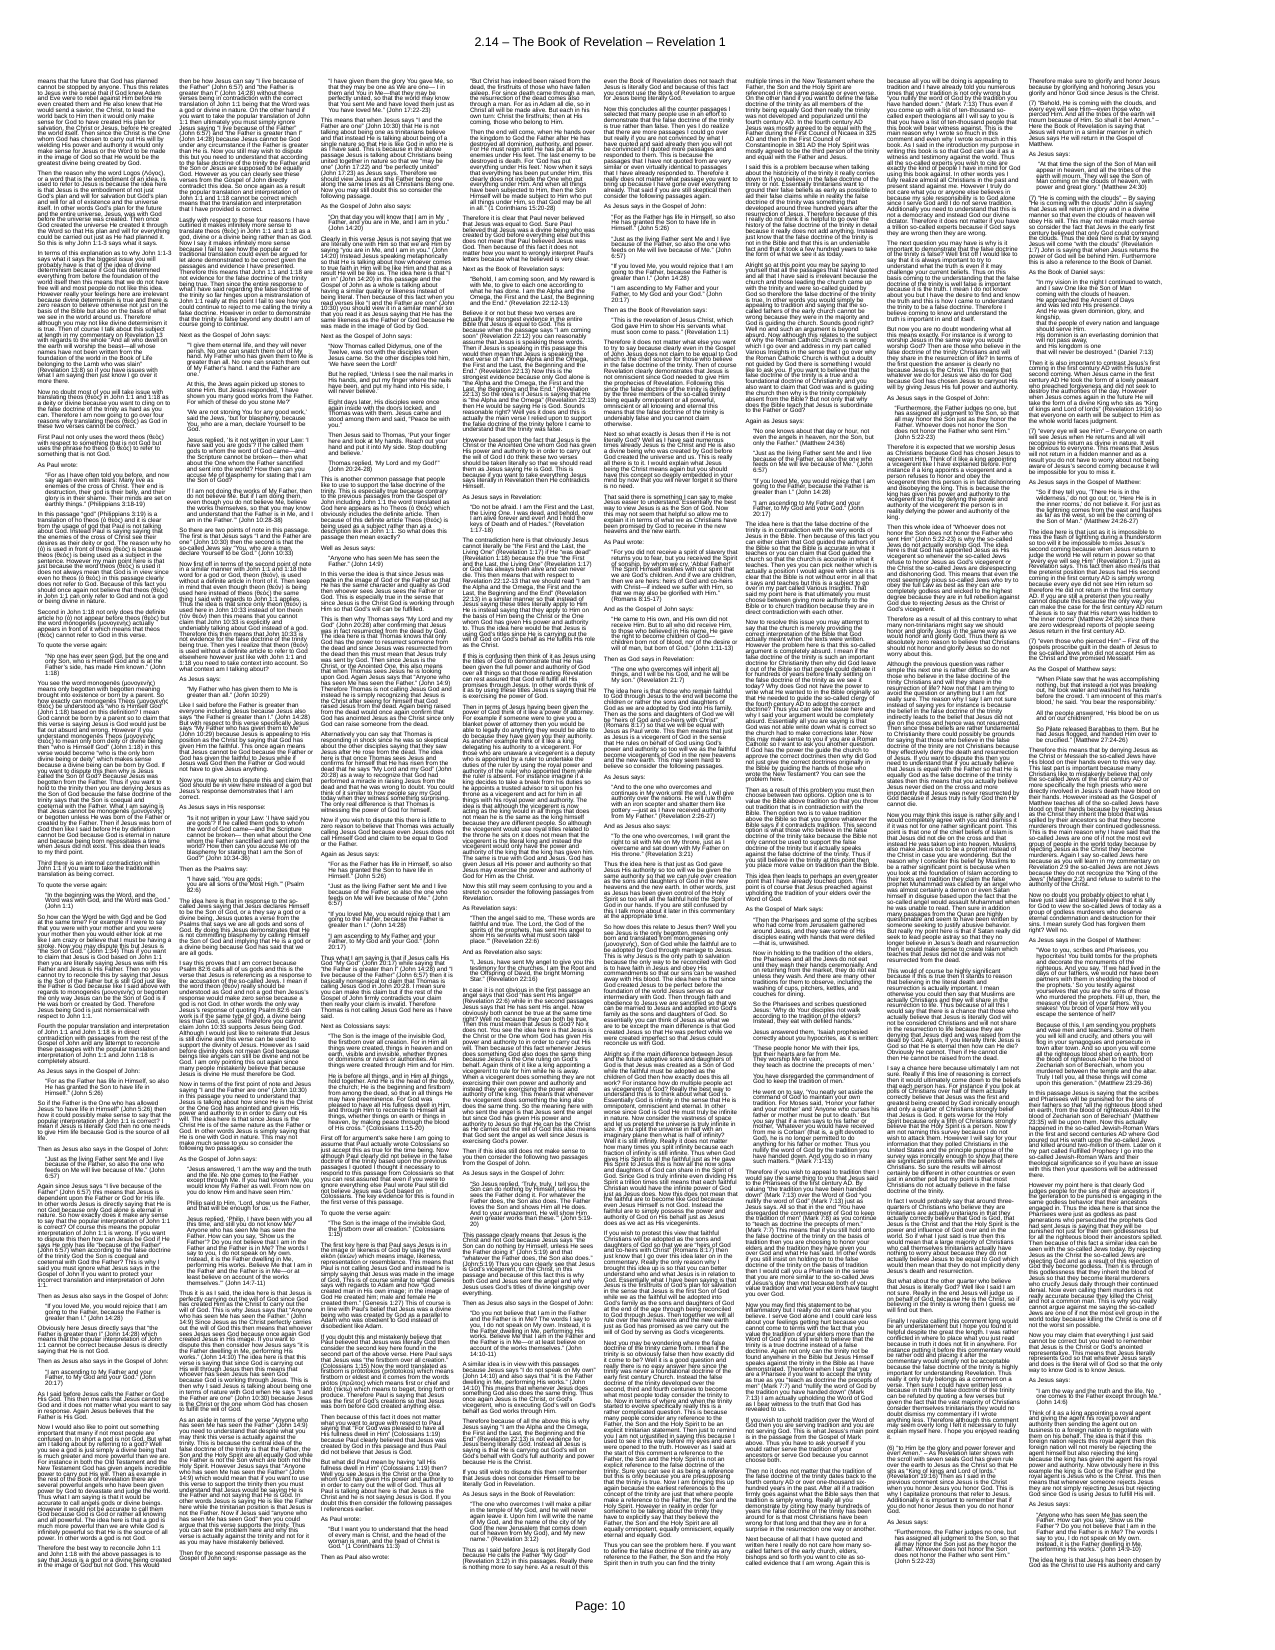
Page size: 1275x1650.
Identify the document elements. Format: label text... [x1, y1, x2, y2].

text You have disregarded the commandment of God to keep the tradition of men.’ [753, 1073, 879, 1085]
text “I am the way and the truth and the life. No one comes to the Father except through Me.” (John 14:6) [1036, 1388, 1162, 1406]
text Thomas replied, ‘My Lord and my God!’” (John 20:24-28) [328, 461, 455, 473]
text Then for the second response passage as the Gospel of John says: [179, 1550, 313, 1562]
text “I am ascending to My Father and your Father, to My God and your God.” (John 20:17) [611, 286, 738, 303]
text ‘We are not stoning You for any good work,’ said the Jews, ‘but for blasphemy, because You, who are a man, declare Yourself to be God.’ [187, 410, 313, 433]
text Eight days later, His disciples were once again inside with the doors locked, and Thomas was with them. Jesus came and stood among them and said, “Peace be with you.” [328, 400, 455, 429]
text If you still wish to dispute this then remember that Jesus does not consider Himself to be literally God in Revelation. [462, 1470, 596, 1488]
text As Revelation says: [462, 906, 596, 912]
text As Jesus says in His response: [179, 805, 313, 811]
text Well as Jesus says: [321, 546, 455, 551]
text As Jesus says in the Gospel of John: [887, 395, 1021, 401]
text “I am ascending to My Father and your Father, to My God and your God.” (John 20:17) [753, 500, 879, 518]
text “For as the Father has life in Himself, so also He has granted the Son to have life in Himself.” (John 5:26) [45, 1079, 172, 1097]
text As Jesus says: [1028, 1502, 1162, 1508]
text Then as Paul also wrote: [321, 1555, 455, 1561]
text As Jesus says in the Gospel of John: [462, 1171, 596, 1177]
text Then as the Psalms say: [179, 866, 313, 872]
text All the people answered, ‘His blood be on us and on our children!’ [1036, 710, 1162, 722]
text Then as the Book of Revelation says: [604, 308, 738, 314]
text As Jesus says: [1028, 1378, 1162, 1384]
text Then as God says in Revelation: [604, 656, 738, 662]
text As Jesus says in the Gospel of John: [37, 1069, 172, 1075]
text “Just as the living Father sent Me and I live because of the Father, so also the one who feeds on Me will live because of Me.” (John 6:57) [611, 236, 738, 260]
text “Then the Pharisees and some of the scribes who had come from Jerusalem gathered around Jesus, and they saw some of His disciples eating with hands that were defiled—that is, unwashed. [753, 917, 879, 947]
text As Jesus says in the Book of Revelation: [462, 1492, 596, 1498]
text As Paul wrote: [321, 1517, 455, 1523]
text “In my vision in the night I continued to watch, and I saw One like the Son of Man coming with the clouds of heaven. He approached the Ancient of Days and was led into His presence. And He was given dominion, glory, and kingship, that the people of every nation and language should serve Him. His dominion is an everlasting dominion that will not pass away, and His kingdom is one that will never be destroyed.” (Daniel 7:13) [1036, 280, 1162, 356]
text Now you may wish to dispute this and claim that God should be in view here instead of a god but Jesus’s response demonstrates that I am correct. [179, 777, 313, 801]
text “Just as the living Father sent Me and I live because of the Father, so also the one who feeds on Me will live because of Me.” (John 6:57) [328, 884, 455, 907]
text Now this still may seem confusing to you and a stretch so consider the following passages from Revelation. [462, 884, 596, 901]
text “No one has ever seen God, but the one and only Son, who is Himself God and is at the Father’s side, has made Him known.” (John 1:18) [45, 653, 172, 677]
text Next as Colossians says: [321, 1024, 455, 1030]
text As Jesus says: [1028, 152, 1162, 158]
text To quote the verse again: [321, 1211, 455, 1216]
text As Jesus says: [887, 1520, 1021, 1526]
text “Just as the living Father sent Me and I live because of the Father, so also the one who feeds on Me will live because of Me.” (John 6:57) [753, 451, 879, 474]
text “Anyone who has seen Me has seen the Father.” (John 14:9) [328, 556, 455, 567]
text As Jesus says in the Gospel of Matthew: [1028, 938, 1162, 944]
text As Jesus says in the Gospel of John: [604, 204, 738, 210]
text And as the Gospel of John says: [604, 607, 738, 613]
text “On that day you will know that I am in My Father, and you are in Me, and I am in you.” (John 14:20) [328, 214, 455, 232]
text And as Jesus also says: [604, 824, 738, 830]
text “My Father who has given them to Me is greater than all.” (John 10:29) [187, 687, 313, 699]
text Then if this idea still does not make sense to you then consider the following two passages from the Gospel of John. [462, 1149, 596, 1167]
text Then Jesus said to Thomas, ‘Put your finger here and look at My hands. Reach out your hand and put it into My side. Stop doubting and believe.’ [328, 433, 455, 457]
text As Jesus says: [179, 677, 313, 683]
text “I have said, ‘You are gods; you are all sons of the Most High.’” (Psalm 82:6) [187, 877, 313, 894]
text “The Son is the image of the invisible God, the firstborn over all creation.” (Colossians 1:15) [328, 1221, 455, 1238]
text As the Gospel of Matthew says: [1028, 667, 1162, 672]
text Next as the Gospel of John says: [179, 333, 313, 338]
text As the Gospel of John says: [179, 1157, 313, 1162]
text “Just as the living Father sent Me and I live because of the Father, so also the one who feeds on Me will live because of Me.” (John 6:57) [45, 1157, 172, 1180]
text As Paul wrote: [604, 540, 738, 546]
text To quote the verse again: [37, 882, 172, 888]
text “Now Thomas called Didymus, one of the Twelve, was not with the disciples when Jesus came. So the other disciples told him, ‘We have seen the Lord!’ [328, 344, 455, 368]
text ‘These people honor Me with their lips, but their hearts are far from Me. They worship Me in vain; they teach as doctrine the precepts of men.’ [753, 1046, 879, 1069]
text As I said before Jesus calls the Father or God His God. This then means that Jesus cannot be God and it does not matter what you want to say in response. Again Jesus believes that the Father is His God. [37, 1391, 172, 1421]
text “For as the Father has life in Himself, so also He has granted the Son to have life in Himself.” (John 5:26) [611, 214, 738, 232]
text “I am ascending to My Father and your Father, to My God and your God.” (John 20:17) [45, 1369, 172, 1387]
text As Jesus says: [604, 774, 738, 780]
text As the Gospel of Mark says: [745, 907, 879, 913]
text And as Revelation also says: [462, 949, 596, 955]
text Again as Jesus says: [321, 852, 455, 858]
text To quote the verse again: [37, 643, 172, 649]
text As Paul wrote: [37, 462, 172, 468]
text “I am ascending to My Father and your Father, to My God and your God.” (John 20:17) [328, 933, 455, 951]
text As Jesus says in the Gospel of Matthew: [1028, 480, 1162, 486]
text Next as the Gospel of John says: [321, 334, 455, 340]
text Again as Jesus says: [748, 419, 879, 424]
text “In the beginning was the Word, and the Word was with God, and the Word was God.” (John 1:1) [45, 893, 172, 910]
text As the Book of Daniel says: [1028, 270, 1162, 276]
text Next as the Book of Revelation says: [462, 267, 596, 273]
text As the Gospel of John also says: [321, 204, 455, 210]
text As Jesus says in Revelation: [462, 494, 596, 500]
